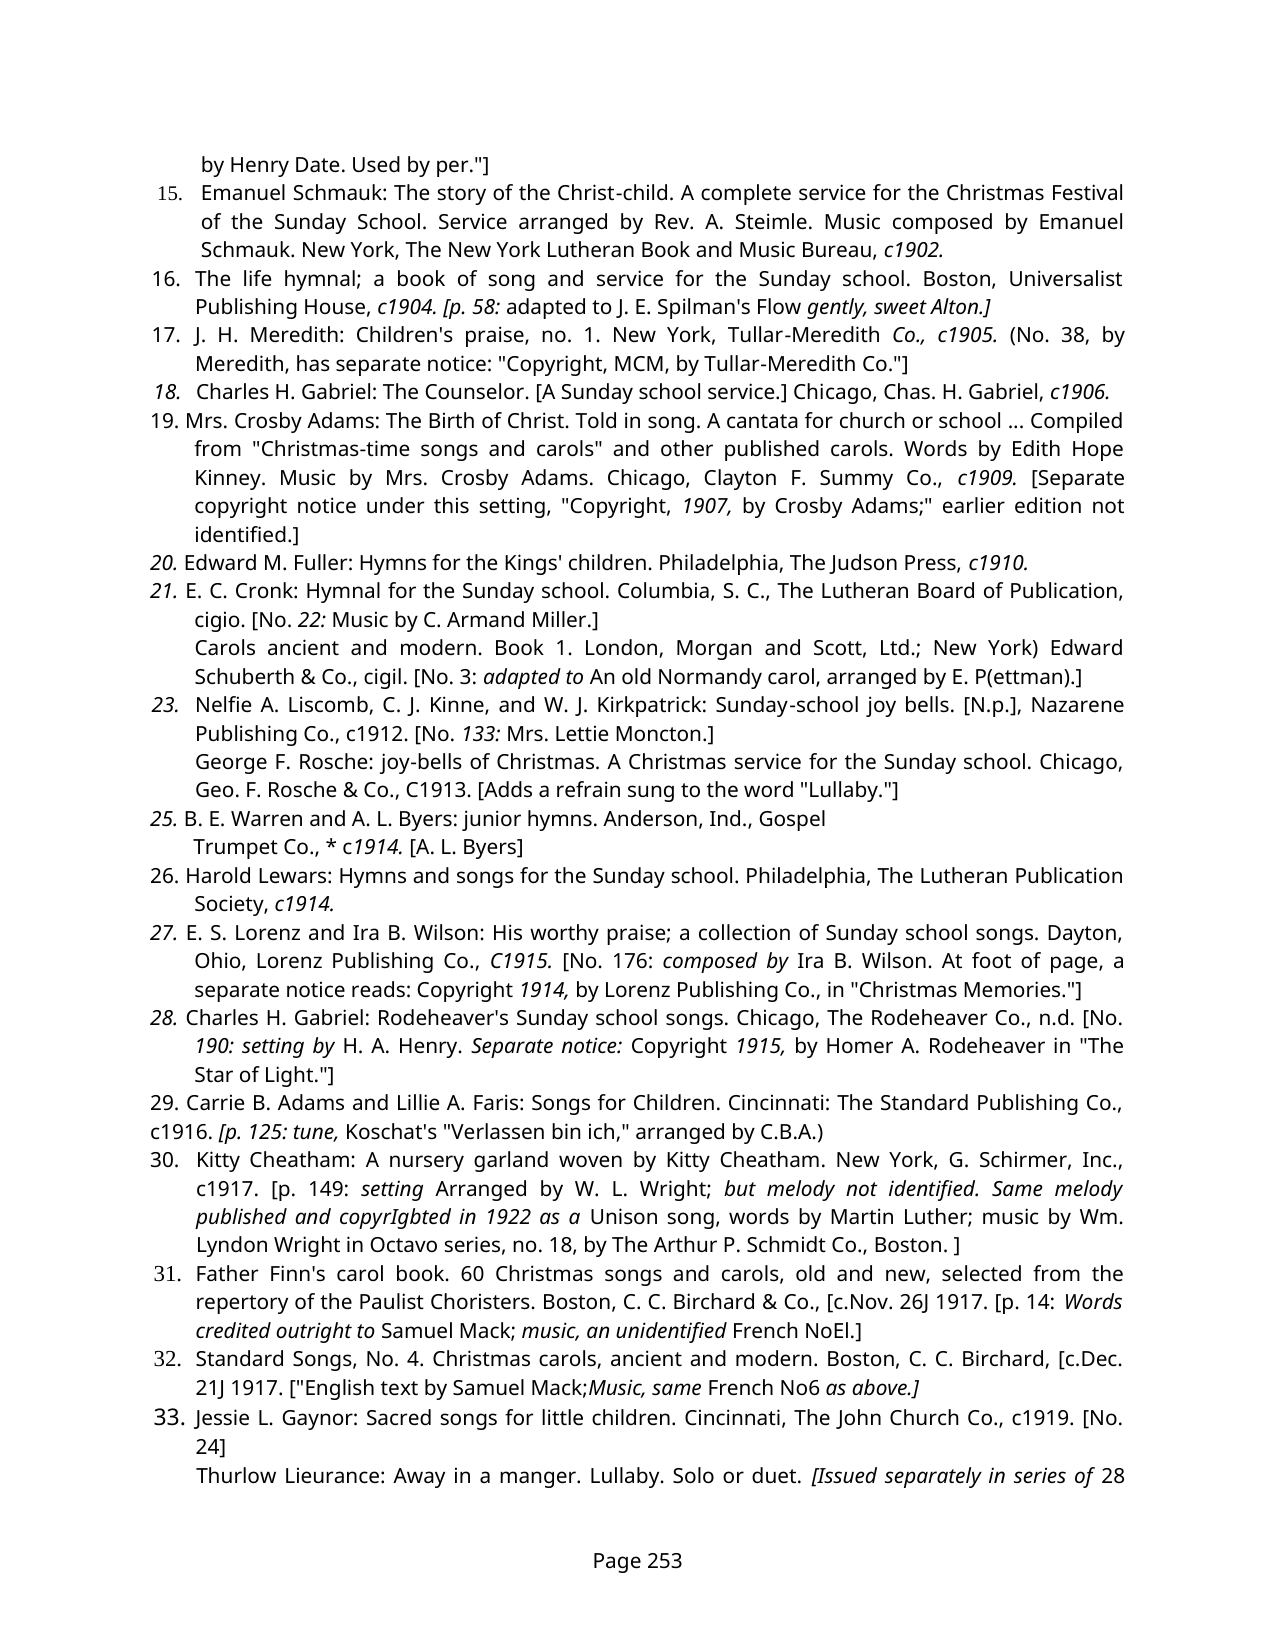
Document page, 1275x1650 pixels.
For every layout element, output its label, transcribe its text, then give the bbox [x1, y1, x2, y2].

text 20. Edward M. Fuller: Hymns for the Kings' children. Philadelphia, The Judson Press, c1910. [150, 548, 1125, 577]
text 28. Charles H. Gabriel: Rodeheaver's Sunday school songs. Chicago, The Rodeheaver Co., n.d. [No. 190: setting by H. A. Henry. Separate notice: Copyright 1915, by Homer A. Rodeheaver in "The Star of Light."] [150, 1003, 1125, 1088]
text 21. E. C. Cronk: Hymnal for the Sunday school. Columbia, S. C., The Lutheran Board of Publication, cigio. [No. 22: Music by C. Armand Miller.] [150, 577, 1125, 633]
list Father Finn's carol book. 60 Christmas songs and carols, old and new, selected from the repertory of the Paulist Choristers. Boston, C. C. Birchard & Co., [c.Nov. 26J 1917. [p. 14: Words credited outright to Samuel Mack; music, an unidentified French NoEl.] [153, 1259, 1125, 1344]
text 18. Charles H. Gabriel: The Counselor. [A Sunday school service.] Chi­cago, Chas. H. Gabriel, c1906. [153, 377, 1125, 406]
text Thurlow Lieurance: Away in a manger. Lullaby. Solo or duet. [Issued separately in series of 28 [196, 1461, 1125, 1489]
text 27. E. S. Lorenz and Ira B. Wilson: His worthy praise; a collection of Sunday school songs. Dayton, Ohio, Lorenz Publishing Co., C1915. [No. 176: composed by Ira B. Wilson. At foot of page, a separate notice reads: Copyright 1914, by Lorenz Publishing Co., in "Christmas Memories."] [150, 918, 1125, 1003]
text 23. Nelfie A. Liscomb, C. J. Kinne, and W. J. Kirkpatrick: Sunday‑school joy bells. [N.p.], Nazarene Publishing Co., c1912. [No. 133: Mrs. Lettie Moncton.] [151, 690, 1125, 747]
text 19. Mrs. Crosby Adams: The Birth of Christ. Told in song. A cantata for church or school ... Compiled from "Christmas‑time songs and carols" and other published carols. Words by Edith Hope Kinney. Music by Mrs. Crosby Adams. Chicago, Clayton F. Summy Co., c1909. [Sepa­rate copyright notice under this setting, "Copyright, 1907, by Crosby Adams;" earlier edition not identified.] [150, 406, 1125, 548]
text 17. J. H. Meredith: Children's praise, no. 1. New York, Tullar‑Meredith Co., c1905. (No. 38, by Meredith, has separate notice: "Copyright, MCM, by Tullar‑Meredith Co."] [151, 321, 1125, 377]
text Carols ancient and modern. Book 1. London, Morgan and Scott, Ltd.; New York) Edward Schuberth & Co., cigil. [No. 3: adapted to An old Normandy carol, arranged by E. P(ettman).] [194, 633, 1125, 690]
text George F. Rosche: joy‑bells of Christmas. A Christmas service for the Sunday school. Chicago, Geo. F. Rosche & Co., C1913. [Adds a refrain sung to the word "Lullaby."] [195, 747, 1125, 804]
list by Henry Date. Used by per."] [157, 150, 1125, 178]
text 16. The life hymnal; a book of song and service for the Sunday school. Boston, Universalist Publishing House, c1904. [p. 58: adapted to J. E. Spilman's Flow gently, sweet Alton.] [151, 264, 1125, 321]
text 26. Harold Lewars: Hymns and songs for the Sunday school. Philadelphia, The Lutheran Publication Society, c1914. [150, 861, 1125, 918]
text Trumpet Co., * c1914. [A. L. Byers] [150, 832, 1125, 861]
list Emanuel Schmauk: The story of the Christ‑child. A complete service for the Christmas Festival of the Sunday School. Service arranged by Rev. A. Steimle. Music composed by Emanuel Schmauk. New York, The New York Lutheran Book and Music Bureau, c1902. [157, 178, 1125, 264]
list Jessie L. Gaynor: Sacred songs for little children. Cincinnati, The John Church Co., c1919. [No. 24] [153, 1401, 1125, 1461]
text 25. B. E. Warren and A. L. Byers: junior hymns. Anderson, Ind., Gospel [150, 804, 1125, 832]
text 29. Carrie B. Adams and Lillie A. Faris: Songs for Children. Cincinnati: The Standard Publishing Co., c1916. [p. 125: tune, Koschat's "Verlassen bin ich," arranged by C.B.A.) [150, 1088, 1125, 1145]
text 30. Kitty Cheatham: A nursery garland woven by Kitty Cheatham. New York, G. Schirmer, Inc., c1917. [p. 149: setting Arranged by W. L. Wright; but melody not identified. Same melody published and copy­rIgbted in 1922 as a Unison song, words by Martin Luther; music by Wm. Lyndon Wright in Octavo series, no. 18, by The Arthur P. Schmidt Co., Boston. ] [150, 1145, 1125, 1259]
list Standard Songs, No. 4. Christmas carols, ancient and modern. Boston, C. C. Birchard, [c.Dec. 21J 1917. ["English text by Samuel Mack;­Music, same French No6 as above.] [153, 1344, 1125, 1401]
